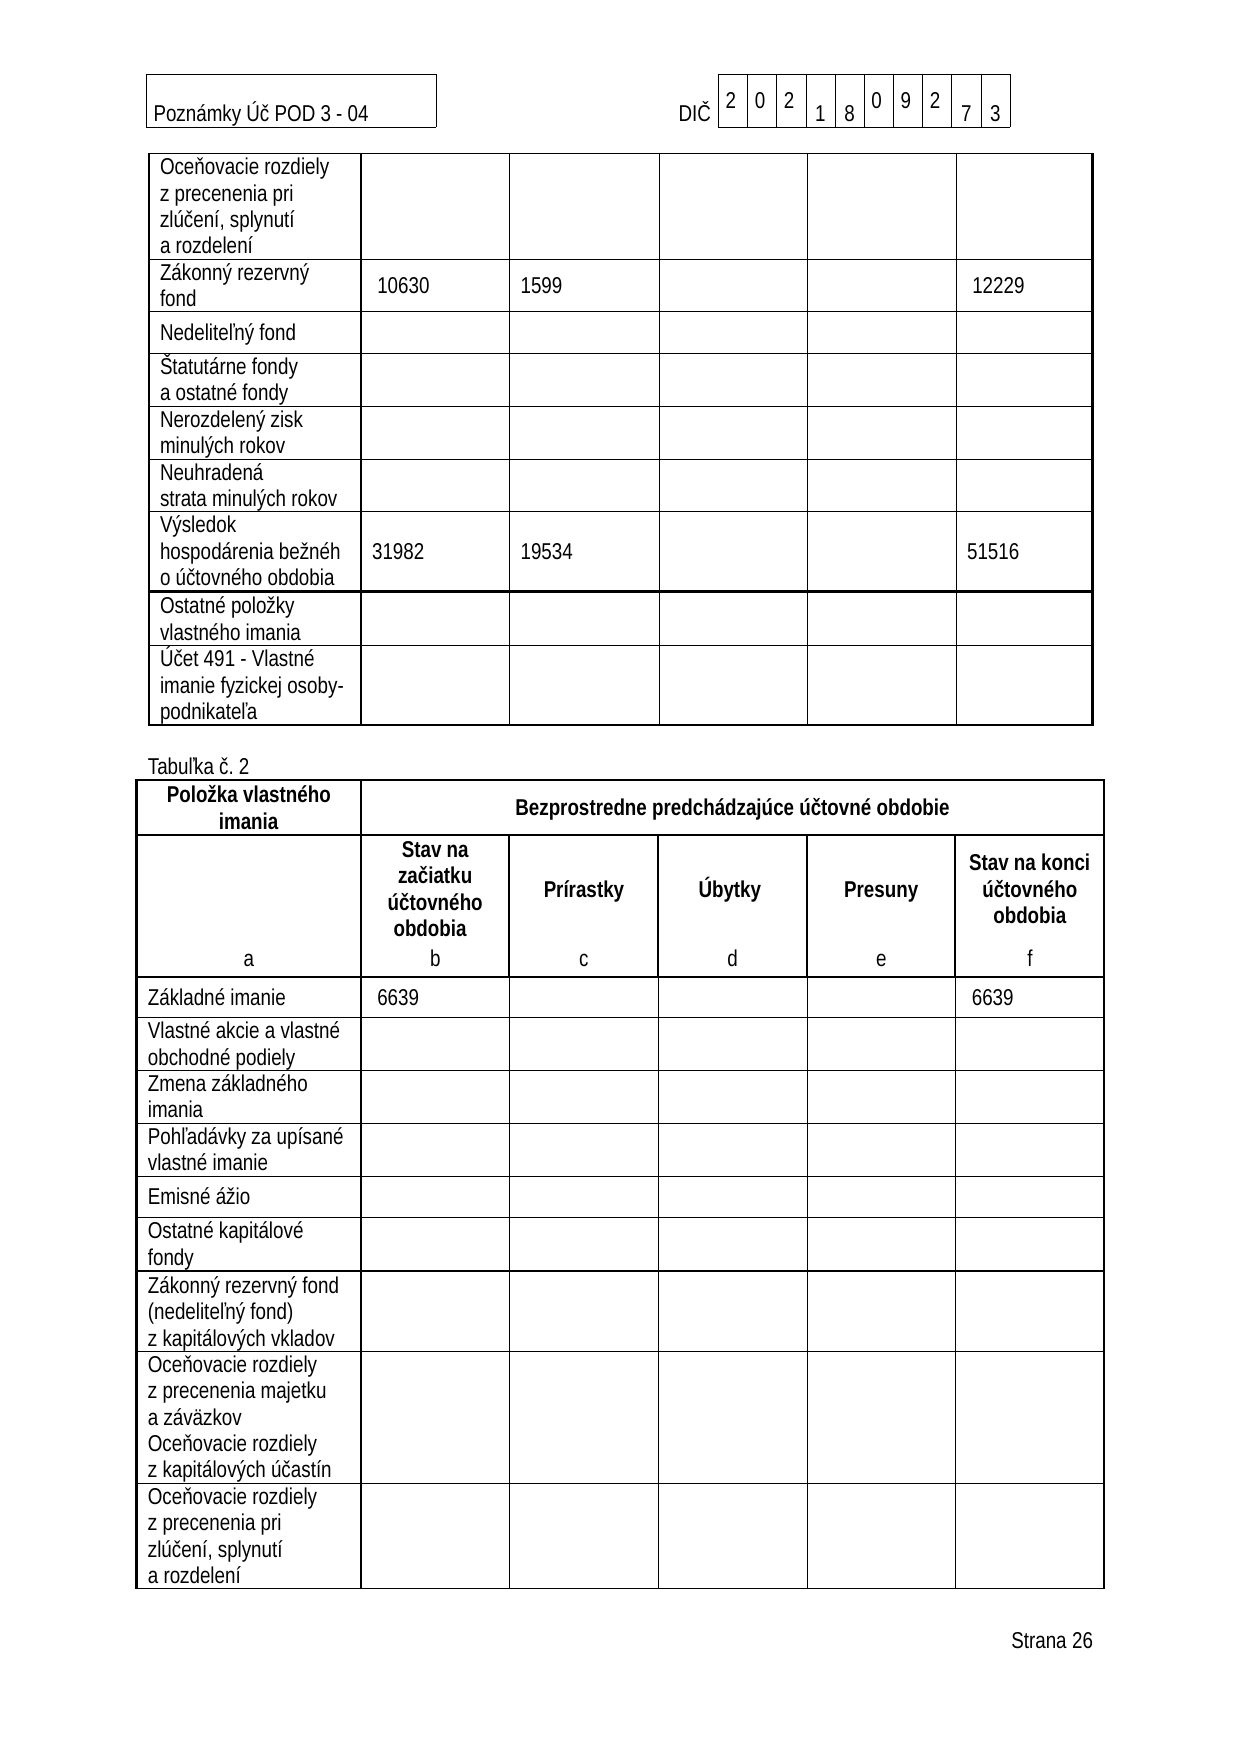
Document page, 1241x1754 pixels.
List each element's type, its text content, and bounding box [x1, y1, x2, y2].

table_cell Účet 491 - Vlastné imanie fyzickej osoby- podnikateľa [150, 646, 360, 724]
table_cell 19534 [510, 512, 659, 590]
table_cell [510, 646, 659, 724]
table_cell 6639 [362, 978, 509, 1017]
table_cell [510, 407, 659, 458]
table_cell Nedeliteľný fond [150, 312, 360, 353]
table_cell [957, 407, 1091, 458]
table_cell 12229 [957, 260, 1091, 311]
table_cell [957, 154, 1091, 259]
table_cell [808, 1272, 955, 1351]
table_cell Úbytky [659, 836, 806, 941]
table_cell [659, 1484, 807, 1588]
table_cell [362, 1018, 509, 1070]
table_cell [956, 1352, 1103, 1430]
table_cell Presuny [808, 836, 954, 941]
table_cell [660, 593, 807, 645]
table_cell [808, 1018, 955, 1070]
table_cell [510, 1218, 658, 1270]
table_cell [808, 154, 956, 259]
table_cell [510, 1124, 658, 1176]
table_cell [808, 260, 956, 311]
table_cell [808, 593, 956, 645]
table_cell [362, 1430, 509, 1483]
table_cell [956, 1272, 1103, 1351]
table_cell [362, 646, 509, 724]
table_cell [510, 154, 659, 259]
table_cell [510, 1071, 658, 1123]
table_cell [808, 646, 956, 724]
table_cell [510, 1018, 658, 1070]
table_cell [362, 407, 509, 458]
table_cell [808, 1124, 955, 1176]
table_cell [510, 1272, 658, 1351]
table_cell [510, 593, 659, 645]
table_cell [808, 312, 956, 353]
table_cell [957, 593, 1091, 645]
table_cell [659, 1218, 807, 1270]
table_cell [659, 978, 807, 1017]
table_cell [510, 1430, 658, 1483]
table_cell [660, 354, 807, 406]
table_cell [956, 1071, 1103, 1123]
table_cell [362, 1218, 509, 1270]
table_cell [138, 836, 360, 941]
table_cell [808, 1177, 955, 1217]
table_cell Základné imanie [138, 978, 360, 1017]
table_cell [808, 1071, 955, 1123]
table_cell [660, 512, 807, 590]
table_cell [659, 1177, 807, 1217]
table_cell [660, 460, 807, 511]
table_cell Emisné ážio [138, 1177, 360, 1217]
table_cell [660, 312, 807, 353]
table_cell [362, 1071, 509, 1123]
table_cell f [956, 941, 1103, 976]
table_cell Zmena základného imania [138, 1071, 360, 1123]
table_cell [956, 1124, 1103, 1176]
table_cell [510, 1352, 658, 1430]
table_cell [659, 1272, 807, 1351]
table_header Položka vlastného imania [138, 781, 360, 834]
table_cell [956, 1484, 1103, 1588]
table_cell [956, 1177, 1103, 1217]
table_cell Vlastné akcie a vlastné obchodné podiely [138, 1018, 360, 1070]
table_cell [808, 1218, 955, 1270]
text Tabuľka č. 2 [148, 753, 1093, 779]
table_cell [362, 1272, 509, 1351]
table_cell [362, 354, 509, 406]
table_cell [808, 1352, 955, 1430]
table_cell [808, 460, 956, 511]
table_cell Zákonný rezervný fond (nedeliteľný fond) z kapitálových vkladov [138, 1272, 360, 1351]
table_cell [956, 1218, 1103, 1270]
table_cell Štatutárne fondy a ostatné fondy [150, 354, 360, 406]
table_cell [660, 260, 807, 311]
table_cell Nerozdelený zisk minulých rokov [150, 407, 360, 458]
table_cell [510, 460, 659, 511]
table_cell Oceňovacie rozdiely z precenenia pri zlúčení, splynutí a rozdelení [150, 154, 360, 259]
table_cell [362, 1177, 509, 1217]
table_cell [362, 1352, 509, 1430]
table_cell Neuhradená strata minulých rokov [150, 460, 360, 511]
table_cell 51516 [957, 512, 1091, 590]
table_cell [956, 1430, 1103, 1483]
table_cell [957, 354, 1091, 406]
table_cell 10630 [362, 260, 509, 311]
table_cell b [362, 941, 508, 976]
table_cell [808, 512, 956, 590]
table_cell Ostatné položky vlastného imania [150, 593, 360, 645]
table_cell Výsledok hospodárenia bežného účtovného obdobia [150, 512, 360, 590]
table_cell [957, 646, 1091, 724]
table_cell [362, 1484, 509, 1588]
table_cell 6639 [956, 978, 1103, 1017]
table_cell [957, 312, 1091, 353]
table_cell Ostatné kapitálové fondy [138, 1218, 360, 1270]
table_cell [659, 1124, 807, 1176]
table_cell Stav na začiatku účtovného obdobia [362, 836, 508, 941]
table_cell [808, 354, 956, 406]
table_cell [808, 978, 955, 1017]
table_cell [510, 1177, 658, 1217]
table_cell 31982 [362, 512, 509, 590]
table_cell [510, 312, 659, 353]
table_cell Stav na konci účtovného obdobia [956, 836, 1103, 941]
table_header Bezprostredne predchádzajúce účtovné obdobie [362, 781, 1103, 834]
table_cell [808, 1430, 955, 1483]
table_cell [362, 154, 509, 259]
table_cell [510, 978, 658, 1017]
table_cell [659, 1071, 807, 1123]
table_cell [660, 646, 807, 724]
table_cell [956, 1018, 1103, 1070]
table_cell Oceňovacie rozdiely z precenenia pri zlúčení, splynutí a rozdelení [138, 1484, 360, 1588]
table_cell c [510, 941, 657, 976]
table_cell [659, 1352, 807, 1430]
table_cell [808, 1484, 955, 1588]
table_cell Zákonný rezervný fond [150, 260, 360, 311]
table_cell [362, 593, 509, 645]
table_cell [362, 1124, 509, 1176]
table_cell [808, 407, 956, 458]
table_cell Prírastky [510, 836, 657, 941]
table_cell d [659, 941, 806, 976]
table_cell [957, 460, 1091, 511]
table_cell [660, 154, 807, 259]
table_cell 1599 [510, 260, 659, 311]
table_cell a [138, 941, 360, 976]
table_cell e [808, 941, 954, 976]
table_cell [362, 312, 509, 353]
table_cell [659, 1018, 807, 1070]
table_cell Oceňovacie rozdiely z precenenia majetku a záväzkov [138, 1352, 360, 1430]
table_cell Oceňovacie rozdiely z kapitálových účastín [138, 1430, 360, 1483]
table_cell [510, 354, 659, 406]
table_cell Pohľadávky za upísané vlastné imanie [138, 1124, 360, 1176]
table_cell [362, 460, 509, 511]
table_cell [659, 1430, 807, 1483]
table_cell [660, 407, 807, 458]
table_cell [510, 1484, 658, 1588]
